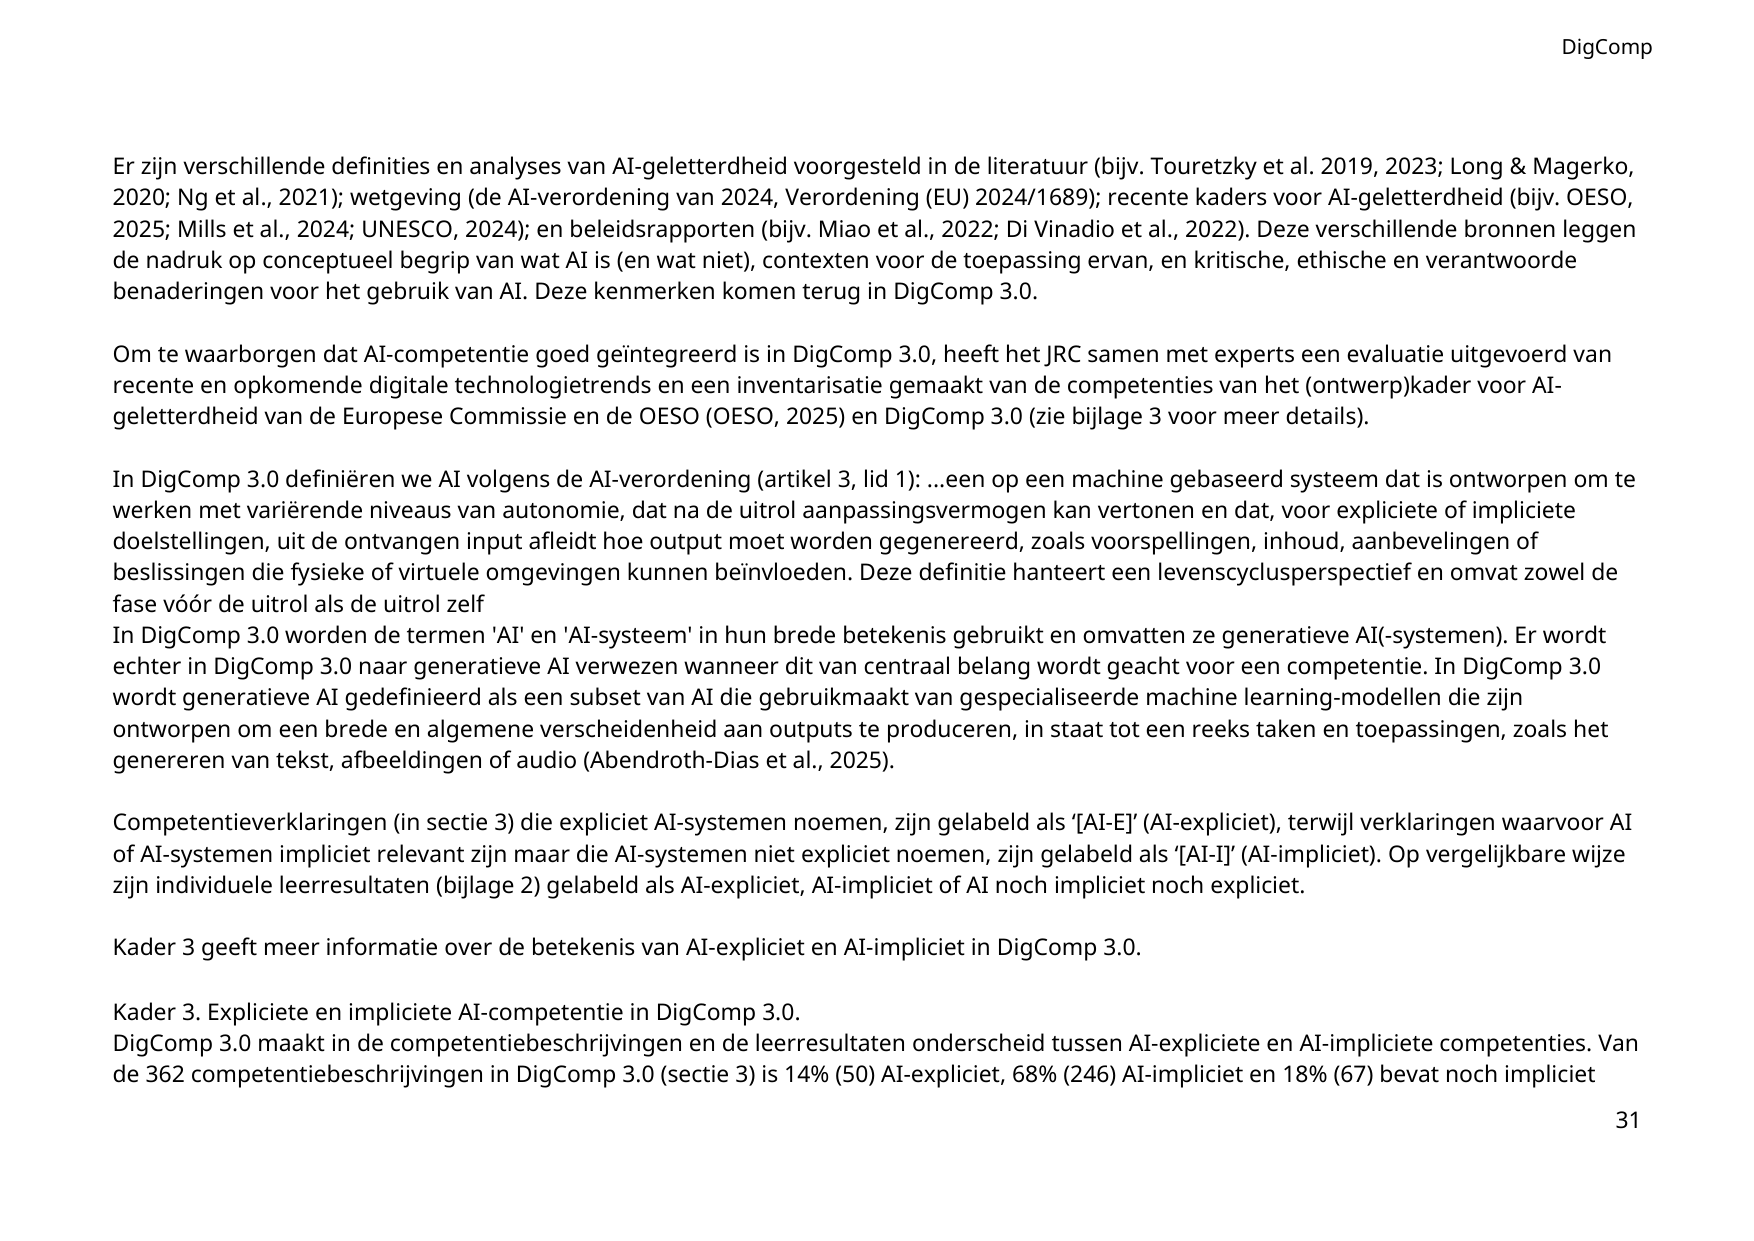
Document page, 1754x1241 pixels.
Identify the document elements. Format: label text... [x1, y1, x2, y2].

text Competentieverklaringen (in sectie 3) die expliciet AI-systemen noemen, zijn gelabeld als ‘[AI-E]’ (AI-expliciet), terwijl verklaringen waarvoor AI of AI-systemen impliciet relevant zijn maar die AI-systemen niet expliciet noemen, zijn gelabeld als ‘[AI-I]’ (AI-impliciet). Op vergelijkbare wijze zijn individuele leerresultaten (bijlage 2) gelabeld als AI-expliciet, AI-impliciet of AI noch impliciet noch expliciet. [112, 806, 1641, 900]
text Kader 3 geeft meer informatie over de betekenis van AI-expliciet en AI-impliciet in DigComp 3.0. [112, 931, 1641, 962]
text Er zijn verschillende definities en analyses van AI-geletterdheid voorgesteld in de literatuur (bijv. Touretzky et al. 2019, 2023; Long & Magerko, 2020; Ng et al., 2021); wetgeving (de AI-verordening van 2024, Verordening (EU) 2024/1689); recente kaders voor AI-geletterdheid (bijv. OESO, 2025; Mills et al., 2024; UNESCO, 2024); en beleidsrapporten (bijv. Miao et al., 2022; Di Vinadio et al., 2022). Deze verschillende bronnen leggen de nadruk op conceptueel begrip van wat AI is (en wat niet), contexten voor de toepassing ervan, en kritische, ethische en verantwoorde benaderingen voor het gebruik van AI. Deze kenmerken komen terug in DigComp 3.0. [112, 150, 1641, 306]
text In DigComp 3.0 worden de termen 'AI' en 'AI-systeem' in hun brede betekenis gebruikt en omvatten ze generatieve AI(-systemen). Er wordt echter in DigComp 3.0 naar generatieve AI verwezen wanneer dit van centraal belang wordt geacht voor een competentie. In DigComp 3.0 wordt generatieve AI gedefinieerd als een subset van AI die gebruikmaakt van gespecialiseerde machine learning-modellen die zijn ontworpen om een brede en algemene verscheidenheid aan outputs te produceren, in staat tot een reeks taken en toepassingen, zoals het genereren van tekst, afbeeldingen of audio (Abendroth-Dias et al., 2025). [112, 619, 1641, 775]
text Om te waarborgen dat AI-competentie goed geïntegreerd is in DigComp 3.0, heeft het JRC samen met experts een evaluatie uitgevoerd van recente en opkomende digitale technologietrends en een inventarisatie gemaakt van de competenties van het (ontwerp)kader voor AI-geletterdheid van de Europese Commissie en de OESO (OESO, 2025) en DigComp 3.0 (zie bijlage 3 voor meer details). [112, 337, 1641, 431]
text DigComp 3.0 maakt in de competentiebeschrijvingen en de leerresultaten onderscheid tussen AI-expliciete en AI-impliciete competenties. Van de 362 competentiebeschrijvingen in DigComp 3.0 (sectie 3) is 14% (50) AI-expliciet, 68% (246) AI-impliciet en 18% (67) bevat noch impliciet [112, 1027, 1641, 1089]
text In DigComp 3.0 definiëren we AI volgens de AI-verordening (artikel 3, lid 1): ...een op een machine gebaseerd systeem dat is ontworpen om te werken met variërende niveaus van autonomie, dat na de uitrol aanpassingsvermogen kan vertonen en dat, voor expliciete of impliciete doelstellingen, uit de ontvangen input afleidt hoe output moet worden gegenereerd, zoals voorspellingen, inhoud, aanbevelingen of beslissingen die fysieke of virtuele omgevingen kunnen beïnvloeden. Deze definitie hanteert een levenscyclusperspectief en omvat zowel de fase vóór de uitrol als de uitrol zelf [112, 462, 1641, 619]
text Kader 3. Expliciete en impliciete AI-competentie in DigComp 3.0. [112, 996, 1641, 1027]
